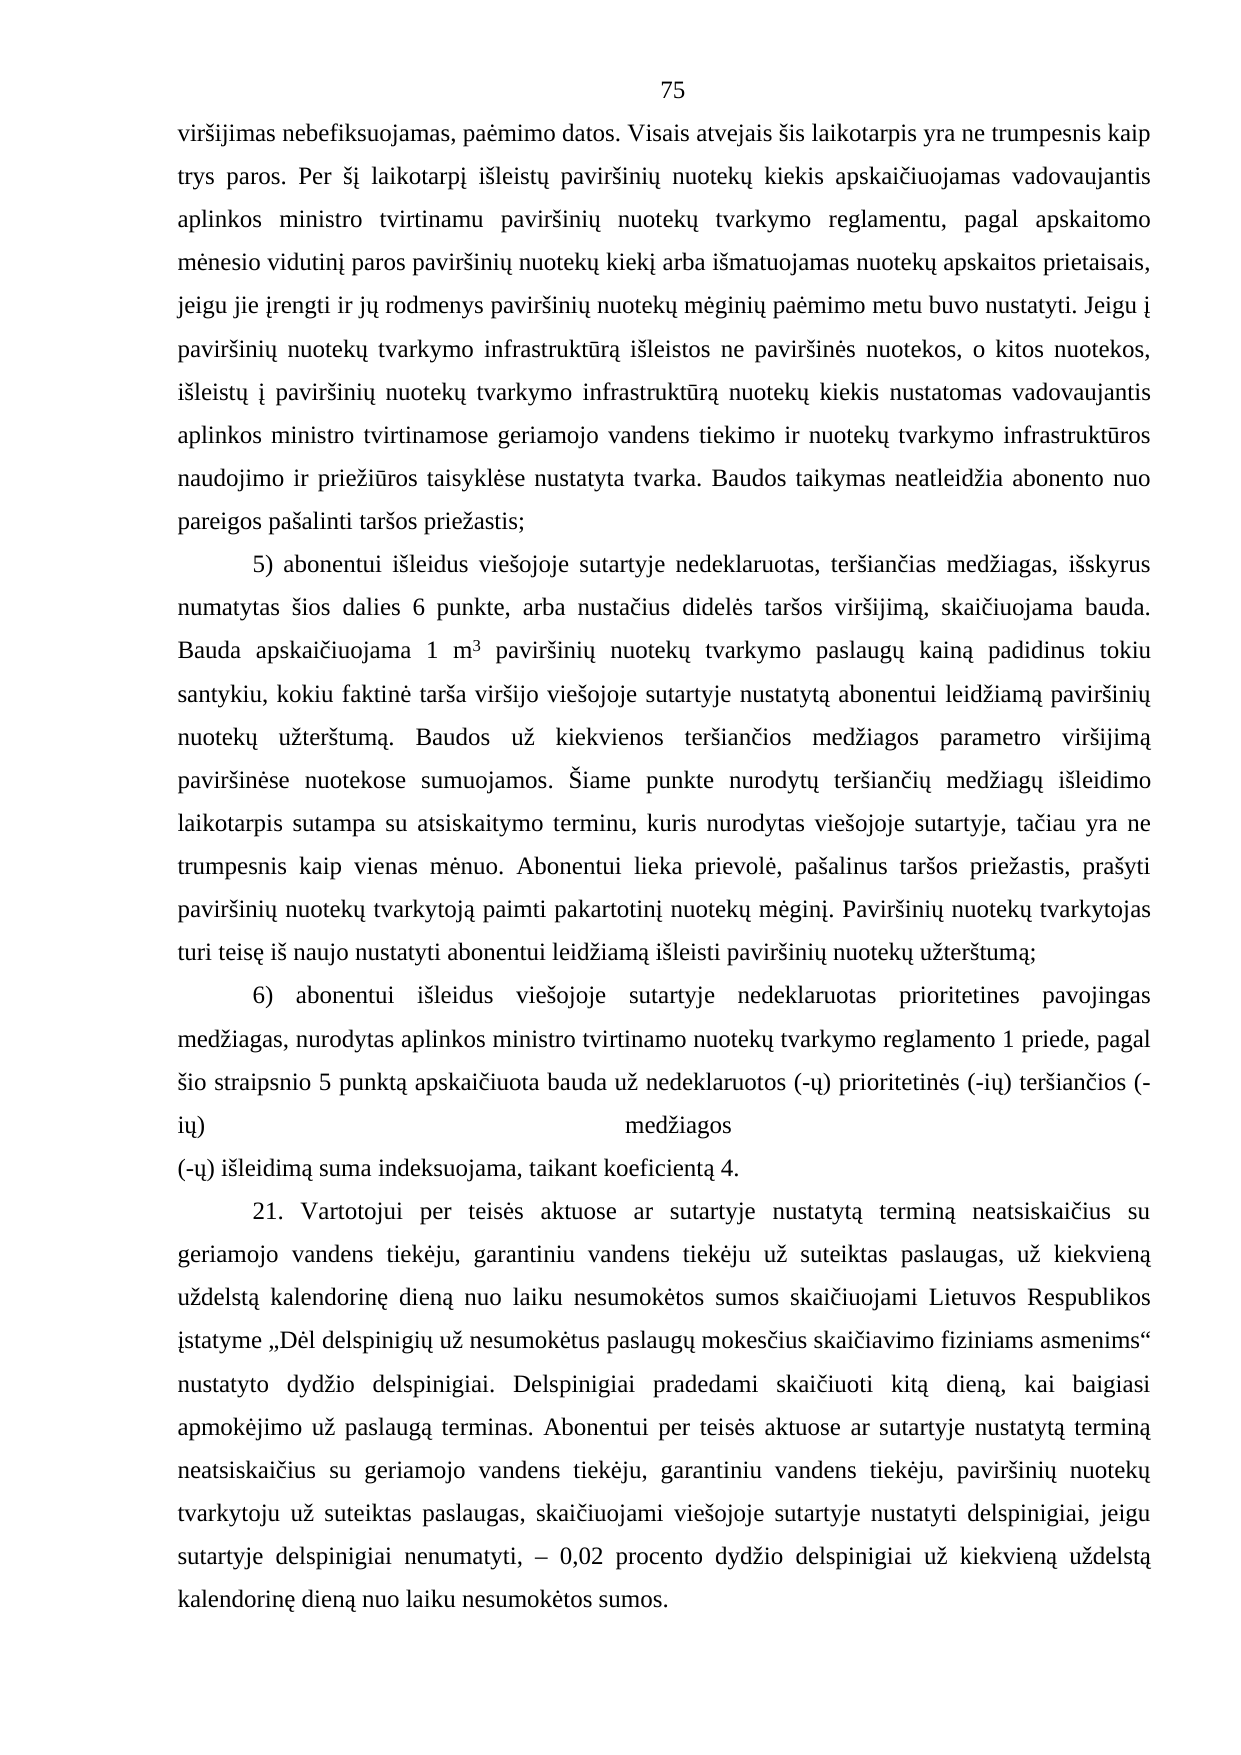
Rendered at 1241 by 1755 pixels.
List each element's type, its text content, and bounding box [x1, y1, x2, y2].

text viršijimas nebefiksuojamas, paėmimo datos. Visais atvejais šis laikotarpis yra ne trumpesnis kaip trys paros. Per šį laikotarpį išleistų paviršinių nuotekų kiekis apskaičiuojamas vadovaujantis aplinkos ministro tvirtinamu paviršinių nuotekų tvarkymo reglamentu, pagal apskaitomo mėnesio vidutinį paros paviršinių nuotekų kiekį arba išmatuojamas nuotekų apskaitos prietaisais, jeigu jie įrengti ir jų rodmenys paviršinių nuotekų mėginių paėmimo metu buvo nustatyti. Jeigu į paviršinių nuotekų tvarkymo infrastruktūrą išleistos ne paviršinės nuotekos, o kitos nuotekos, išleistų į paviršinių nuotekų tvarkymo infrastruktūrą nuotekų kiekis nustatomas vadovaujantis aplinkos ministro tvirtinamose geriamojo vandens tiekimo ir nuotekų tvarkymo infrastruktūros naudojimo ir priežiūros taisyklėse nustatyta tvarka. Baudos taikymas neatleidžia abonento nuo pareigos pašalinti taršos priežastis; [177, 118, 1152, 535]
text 6) abonentui išleidus viešojoje sutartyje nedeklaruotas prioritetines pavojingas medžiagas, nurodytas aplinkos ministro tvirtinamo nuotekų tvarkymo reglamento 1 priede, pagal šio straipsnio 5 punktą apskaičiuota bauda už nedeklaruotos (-ų) prioritetinės (-ių) teršiančios (-ių) medžiagos (-ų) išleidimą suma indeksuojama, taikant koeficientą 4. [177, 981, 1152, 1182]
text 21. Vartotojui per teisės aktuose ar sutartyje nustatytą terminą neatsiskaičius su geriamojo vandens tiekėju, garantiniu vandens tiekėju už suteiktas paslaugas, už kiekvieną uždelstą kalendorinę dieną nuo laiku nesumokėtos sumos skaičiuojami Lietuvos Respublikos įstatyme „Dėl delspinigių už nesumokėtus paslaugų mokesčius skaičiavimo fiziniams asmenims“ nustatyto dydžio delspinigiai. Delspinigiai pradedami skaičiuoti kitą dieną, kai baigiasi apmokėjimo už paslaugą terminas. Abonentui per teisės aktuose ar sutartyje nustatytą terminą neatsiskaičius su geriamojo vandens tiekėju, garantiniu vandens tiekėju, paviršinių nuotekų tvarkytoju už suteiktas paslaugas, skaičiuojami viešojoje sutartyje nustatyti delspinigiai, jeigu sutartyje delspinigiai nenumatyti, – 0,02 procento dydžio delspinigiai už kiekvieną uždelstą kalendorinę dieną nuo laiku nesumokėtos sumos. [177, 1196, 1152, 1613]
text 5) abonentui išleidus viešojoje sutartyje nedeklaruotas, teršiančias medžiagas, išskyrus numatytas šios dalies 6 punkte, arba nustačius didelės taršos viršijimą, skaičiuojama bauda. Bauda apskaičiuojama 1 m3 paviršinių nuotekų tvarkymo paslaugų kainą padidinus tokiu santykiu, kokiu faktinė tarša viršijo viešojoje sutartyje nustatytą abonentui leidžiamą paviršinių nuotekų užterštumą. Baudos už kiekvienos teršiančios medžiagos parametro viršijimą paviršinėse nuotekose sumuojamos. Šiame punkte nurodytų teršiančių medžiagų išleidimo laikotarpis sutampa su atsiskaitymo terminu, kuris nurodytas viešojoje sutartyje, tačiau yra ne trumpesnis kaip vienas mėnuo. Abonentui lieka prievolė, pašalinus taršos priežastis, prašyti paviršinių nuotekų tvarkytoją paimti pakartotinį nuotekų mėginį. Paviršinių nuotekų tvarkytojas turi teisę iš naujo nustatyti abonentui leidžiamą išleisti paviršinių nuotekų užterštumą; [177, 549, 1152, 966]
